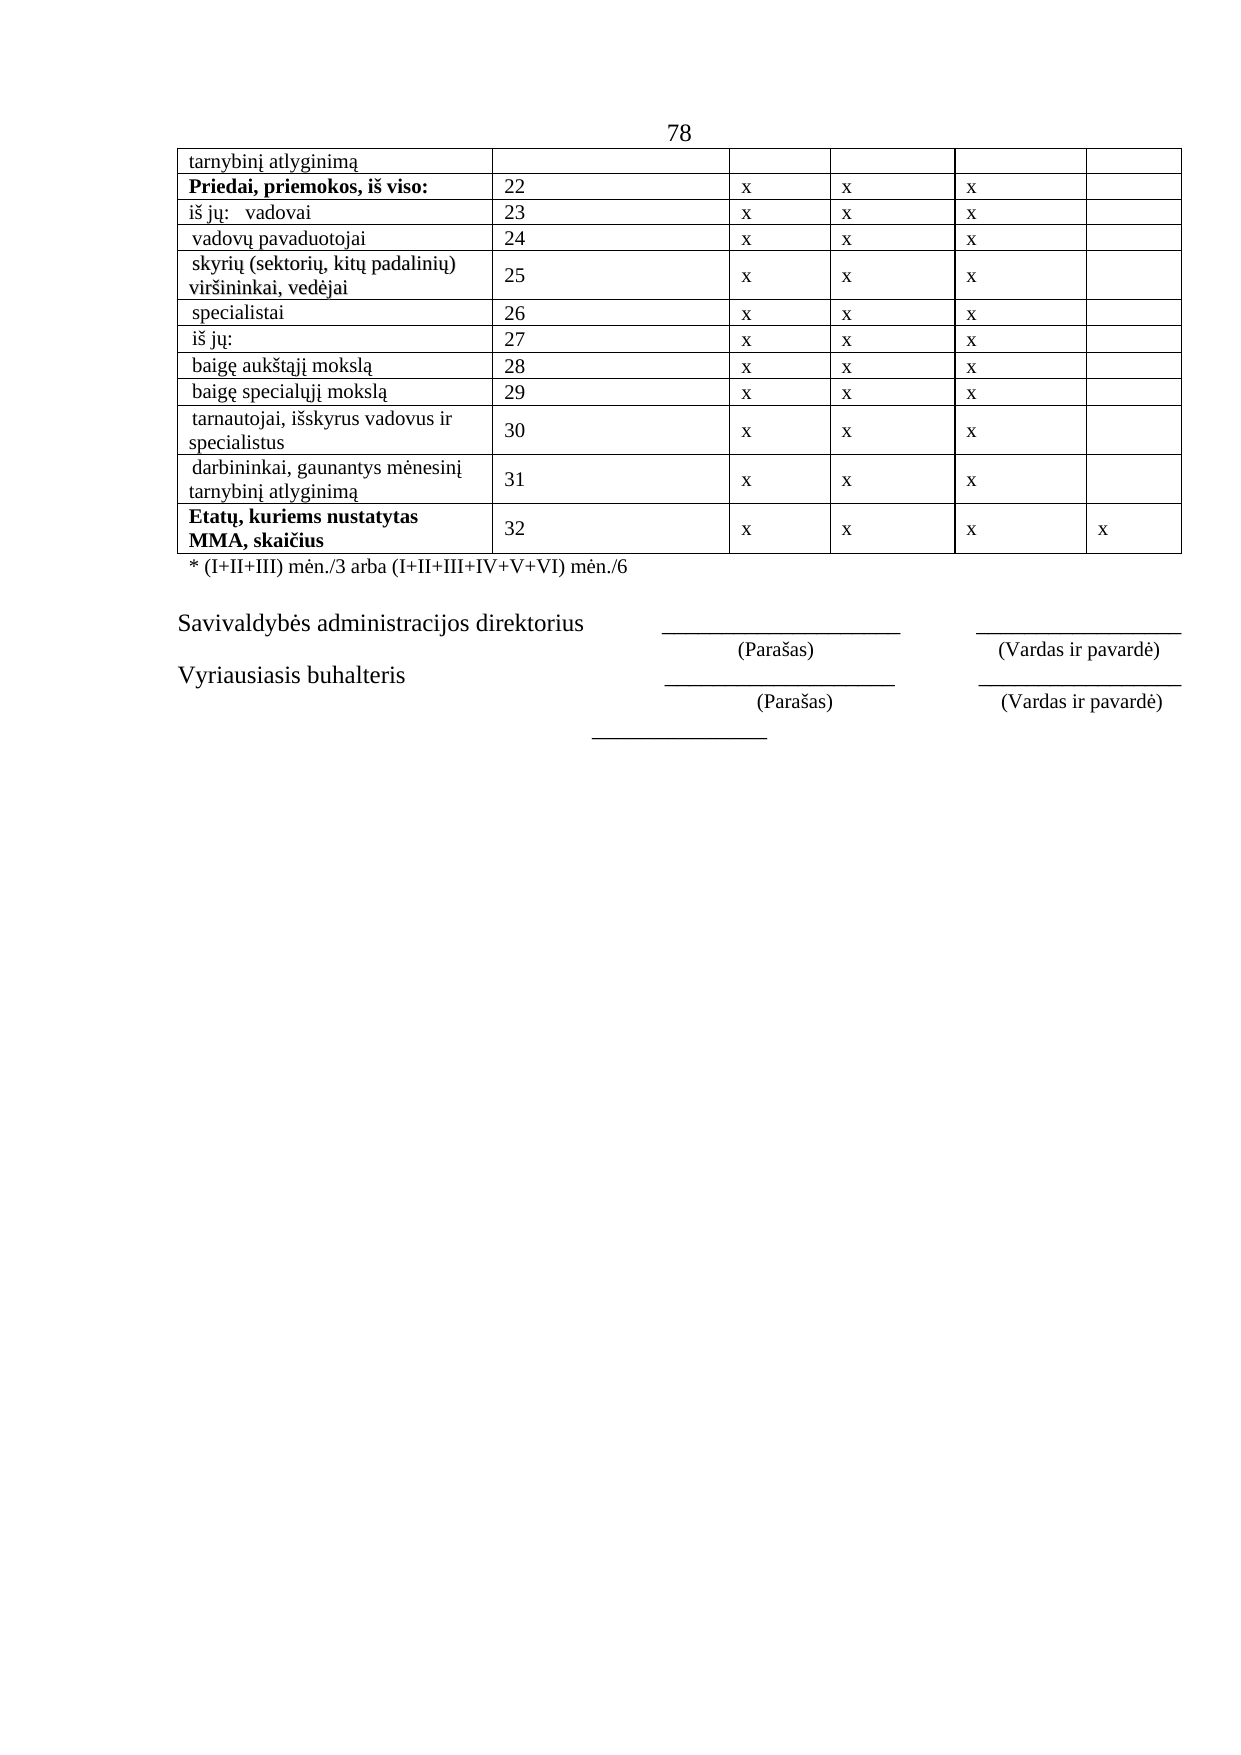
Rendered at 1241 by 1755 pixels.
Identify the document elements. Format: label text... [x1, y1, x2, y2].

table_cell [956, 149, 1086, 173]
table_cell skyrių (sektorių, kitų padalinių) viršininkai, vedėjai [178, 251, 492, 299]
table_cell x [956, 353, 1086, 378]
table_cell [1087, 406, 1181, 454]
table_cell x [831, 174, 954, 199]
table_cell x [831, 353, 954, 378]
table_cell vadovų pavaduotojai [178, 225, 492, 249]
table_cell 26 [493, 300, 729, 325]
text (Parašas) (Vardas ir pavardė) [177, 636, 1181, 661]
table_cell x [831, 225, 954, 249]
table_cell x [730, 353, 830, 378]
text (Parašas) (Vardas ir pavardė) [177, 689, 1181, 713]
table_cell tarnautojai, išskyrus vadovus ir specialistus [178, 406, 492, 454]
table_cell iš jų: vadovai [178, 200, 492, 224]
table_cell 31 [493, 455, 729, 503]
table_cell 29 [493, 379, 729, 405]
table_cell [831, 149, 954, 173]
table_cell x [956, 379, 1086, 405]
table_cell Priedai, priemokos, iš viso: [178, 174, 492, 199]
table_cell [1087, 225, 1181, 249]
table_cell [1087, 455, 1181, 503]
table_cell 24 [493, 225, 729, 249]
table_cell x [730, 300, 830, 325]
table_cell darbininkai, gaunantys mėnesinį tarnybinį atlyginimą [178, 455, 492, 503]
table_cell x [730, 379, 830, 405]
table_cell x [956, 225, 1086, 249]
table_cell [1087, 353, 1181, 378]
table_cell x [831, 300, 954, 325]
table_cell [1087, 251, 1181, 299]
table_cell x [831, 504, 954, 552]
table_cell [1087, 300, 1181, 325]
table_cell 22 [493, 174, 729, 199]
table_cell x [956, 406, 1086, 454]
table_cell x [956, 251, 1086, 299]
table_cell x [730, 504, 830, 552]
table_cell baigę aukštąjį mokslą [178, 353, 492, 378]
text ______________ [177, 713, 1181, 742]
table_cell * (I+II+III) mėn./3 arba (I+II+III+IV+V+VI) mėn./6 [177, 554, 659, 579]
table_cell specialistai [178, 300, 492, 325]
table_cell x [956, 200, 1086, 224]
table_cell x [730, 200, 830, 224]
table_cell 28 [493, 353, 729, 378]
table_cell x [831, 200, 954, 224]
table_cell x [730, 251, 830, 299]
table_cell iš jų: [178, 326, 492, 352]
table_cell 32 [493, 504, 729, 552]
table_cell x [956, 326, 1086, 352]
table_cell x [956, 455, 1086, 503]
table_cell x [730, 326, 830, 352]
table_cell x [730, 225, 830, 249]
table_cell x [730, 406, 830, 454]
table_cell baigę specialųjį mokslą [178, 379, 492, 405]
table_cell x [956, 174, 1086, 199]
table_cell 25 [493, 251, 729, 299]
table_cell [1087, 200, 1181, 224]
table_cell [730, 149, 830, 173]
table_cell [1087, 149, 1181, 173]
table_cell Etatų, kuriems nustatytas MMA, skaičius [178, 504, 492, 552]
table_cell [730, 554, 830, 579]
table_cell x [956, 300, 1086, 325]
table_cell x [831, 379, 954, 405]
table_cell [1086, 554, 1181, 579]
table_cell x [831, 406, 954, 454]
table_cell x [831, 251, 954, 299]
table_cell x [730, 174, 830, 199]
text Vyriausiasis buhalteris [177, 661, 1181, 689]
table_cell [955, 554, 1086, 579]
table_cell [830, 554, 955, 579]
table_cell x [956, 504, 1086, 552]
table_cell x [1087, 504, 1181, 552]
table_cell 27 [493, 326, 729, 352]
table_cell x [730, 455, 830, 503]
table_cell 23 [493, 200, 729, 224]
table_cell [1087, 174, 1181, 199]
table_cell x [831, 326, 954, 352]
table_cell [1087, 326, 1181, 352]
table_cell tarnybinį atlyginimą [178, 149, 492, 173]
table_cell x [831, 455, 954, 503]
table_cell [659, 554, 730, 579]
table_cell [1087, 379, 1181, 405]
table_cell [493, 149, 729, 173]
text Savivaldybės administracijos direktorius [177, 608, 1181, 636]
table_cell 30 [493, 406, 729, 454]
